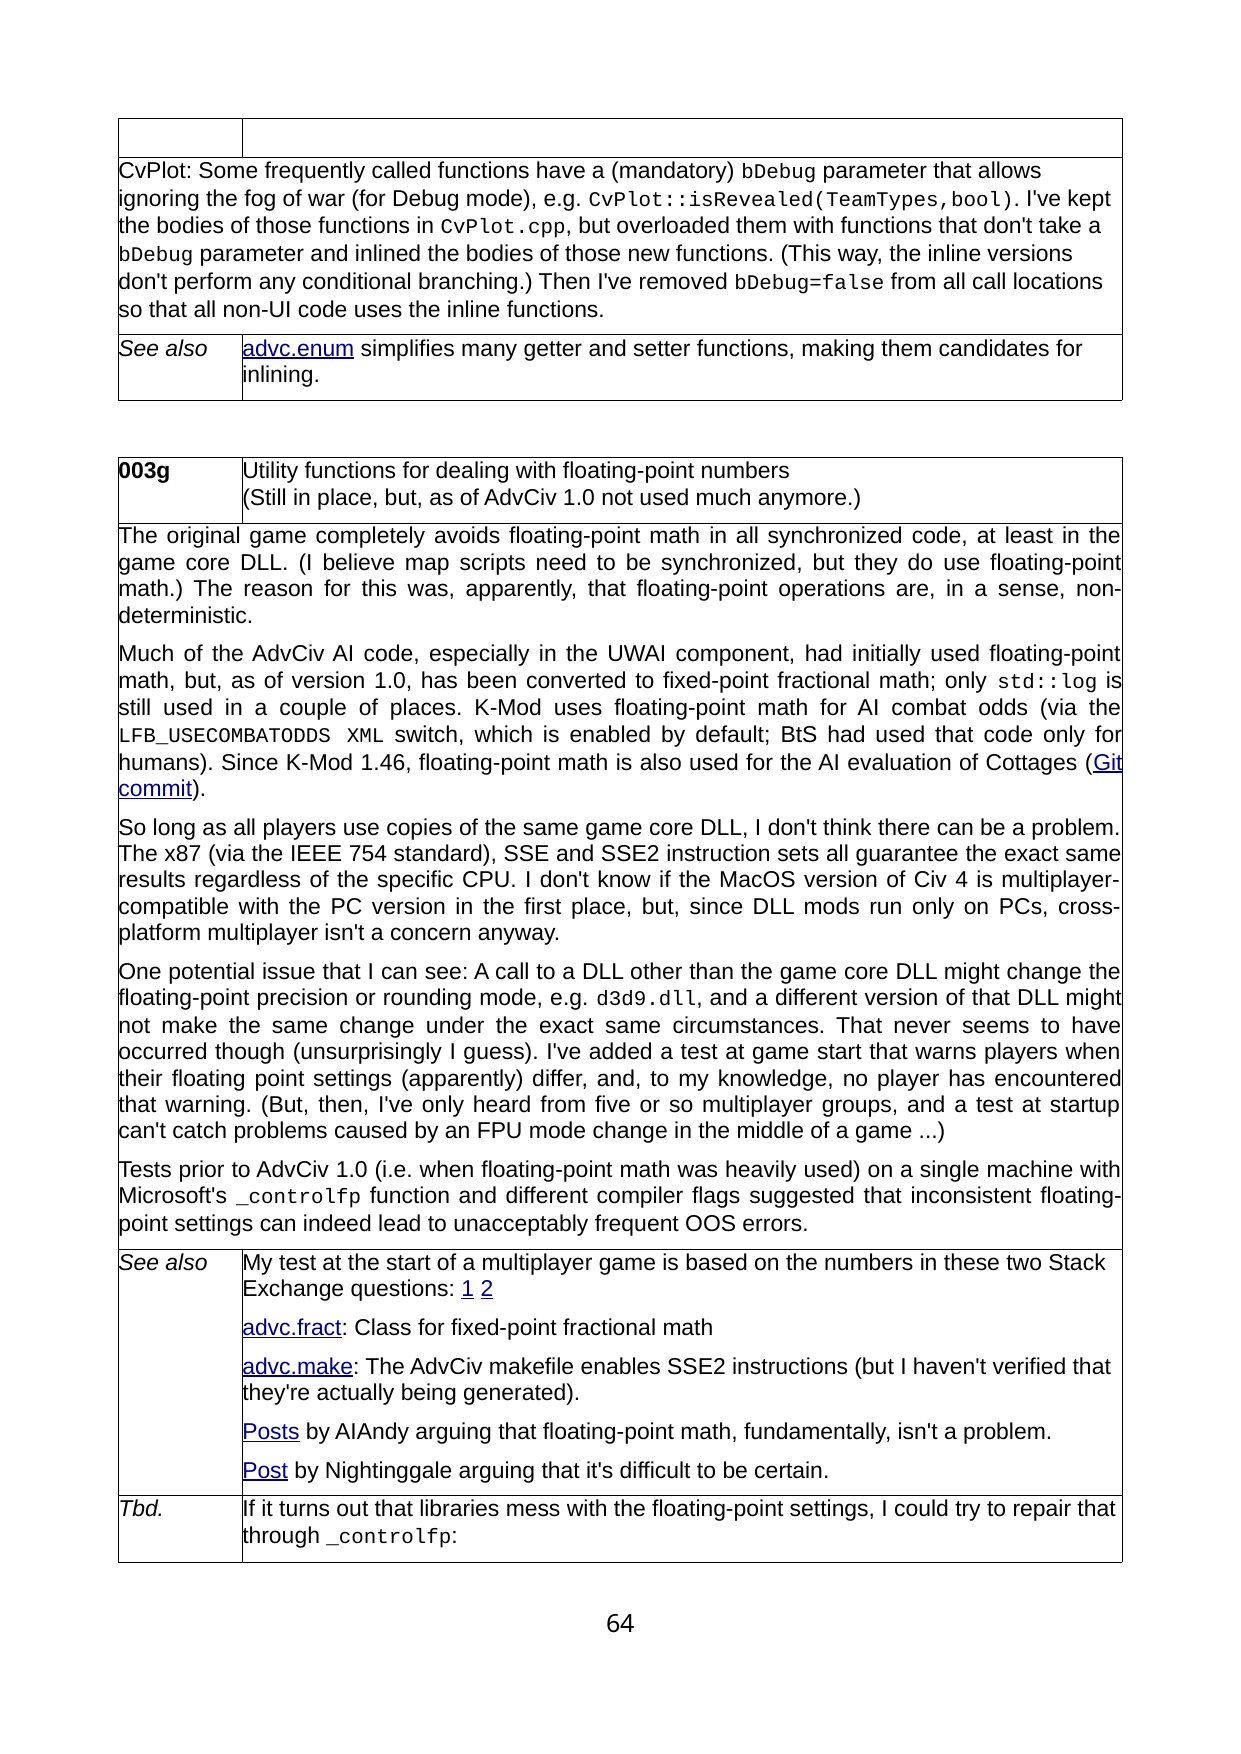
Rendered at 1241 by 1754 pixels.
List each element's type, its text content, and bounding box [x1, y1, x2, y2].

table_cell The original game completely avoids floating-point math in all synchronized code, at least in the game core DLL. (I believe map scripts need to be synchronized, but they do use floating-point math.) The reason for this was, apparently, that floating-point operations are, in a sense, non-deterministic. Much of the AdvCiv AI code, especially in the UWAI component, had initially used floating-point math, but, as of version 1.0, has been converted to fixed-point fractional math; only std::log is still used in a couple of places. K-Mod uses floating-point math for AI combat odds (via the LFB_USECOMBATODDS XML switch, which is enabled by default; BtS had used that code only for humans). Since K-Mod 1.46, floating-point math is also used for the AI evaluation of Cottages (Git commit). So long as all players use copies of the same game core DLL, I don't think there can be a problem. The x87 (via the IEEE 754 standard), SSE and SSE2 instruction sets all guarantee the exact same results regardless of the specific CPU. I don't know if the MacOS version of Civ 4 is multiplayer-compatible with the PC version in the first place, but, since DLL mods run only on PCs, cross-platform multiplayer isn't a concern anyway. One potential issue that I can see: A call to a DLL other than the game core DLL might change the floating-point precision or rounding mode, e.g. d3d9.dll, and a different version of that DLL might not make the same change under the exact same circumstances. That never seems to have occurred though (unsurprisingly I guess). I've added a test at game start that warns players when their floating point settings (apparently) differ, and, to my knowledge, no player has encountered that warning. (But, then, I've only heard from five or so multiplayer groups, and a test at startup can't catch problems caused by an FPU mode change in the middle of a game ...) Tests prior to AdvCiv 1.0 (i.e. when floating-point math was heavily used) on a single machine with Microsoft's _controlfp function and different compiler flags suggested that inconsistent floating-point settings can indeed lead to unacceptably frequent OOS errors. [119, 524, 1122, 1249]
table_cell My test at the start of a multiplayer game is based on the numbers in these two Stack Exchange questions: 1 2 advc.fract: Class for fixed-point fractional math advc.make: The AdvCiv makefile enables SSE2 instructions (but I haven't verified that they're actually being generated). Posts by AIAndy arguing that floating-point math, fundamentally, isn't a problem. Post by Nightinggale arguing that it's difficult to be certain. [243, 1250, 1122, 1495]
table_cell advc.enum simplifies many getter and setter functions, making them candidates for inlining. [243, 335, 1122, 399]
table_cell [243, 119, 1122, 157]
table_cell If it turns out that libraries mess with the floating-point settings, I could try to repair that through _controlfp: [243, 1496, 1122, 1562]
table_cell Tbd. [119, 1496, 242, 1562]
table_cell See also [119, 1250, 242, 1495]
table_cell [119, 119, 242, 157]
table_header 003g [119, 458, 242, 522]
table_cell See also [119, 335, 242, 399]
table_header Utility functions for dealing with floating-point numbers (Still in place, but, as of AdvCiv 1.0 not used much anymore.) [243, 458, 1122, 522]
table_cell CvPlot: Some frequently called functions have a (mandatory) bDebug parameter that allows ignoring the fog of war (for Debug mode), e.g. CvPlot::isRevealed(TeamTypes,bool). I've kept the bodies of those functions in CvPlot.cpp, but overloaded them with functions that don't take a bDebug parameter and inlined the bodies of those new functions. (This way, the inline versions don't perform any conditional branching.) Then I've removed bDebug=false from all call locations so that all non-UI code uses the inline functions. [119, 158, 1122, 334]
